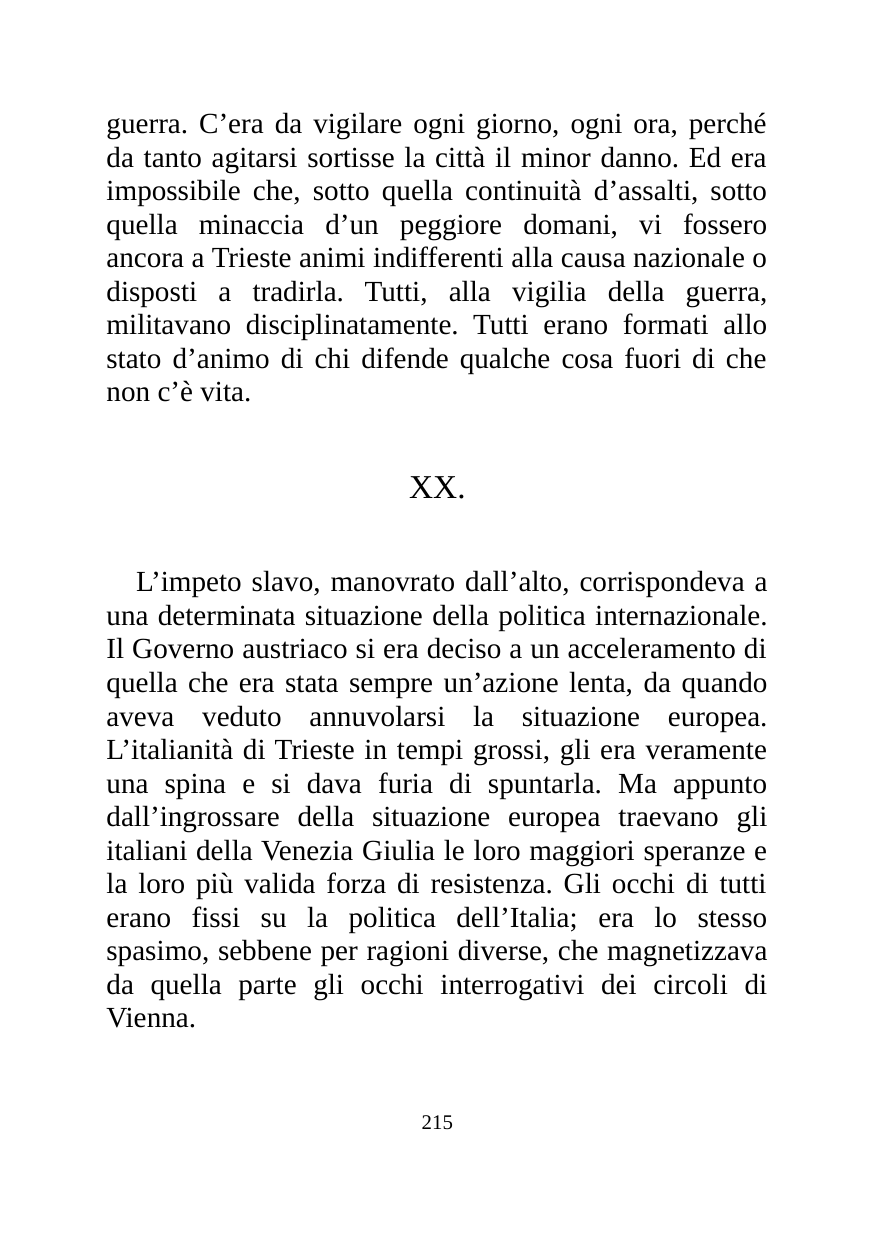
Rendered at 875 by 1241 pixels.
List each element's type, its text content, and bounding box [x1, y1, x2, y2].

subtitle XX. [106, 467, 768, 506]
text guerra. C’era da vigilare ogni giorno, ogni ora, perché da tanto agitarsi sortisse la città il minor danno. Ed era impossibile che, sotto quella continuità d’assalti, sotto quella minaccia d’un peggiore domani, vi fossero ancora a Trieste animi indifferenti alla causa nazionale o disposti a tradirla. Tutti, alla vigilia della guerra, militavano disciplinatamente. Tutti erano formati allo stato d’animo di chi difende qualche cosa fuori di che non c’è vita. [106, 106, 768, 408]
text L’impeto slavo, manovrato dall’alto, corrispondeva a una determinata situazione della politica internazionale. Il Governo austriaco si era deciso a un acceleramento di quella che era stata sempre un’azione lenta, da quando aveva veduto annuvolarsi la situazione europea. L’italianità di Trieste in tempi grossi, gli era veramente una spina e si dava furia di spuntarla. Ma appunto dall’ingrossare della situazione europea traevano gli italiani della Venezia Giulia le loro maggiori speranze e la loro più valida forza di resistenza. Gli occhi di tutti erano fissi su la politica dell’Italia; era lo stesso spasimo, sebbene per ragioni diverse, che magnetizzava da quella parte gli occhi interrogativi dei circoli di Vienna. [106, 564, 768, 1034]
